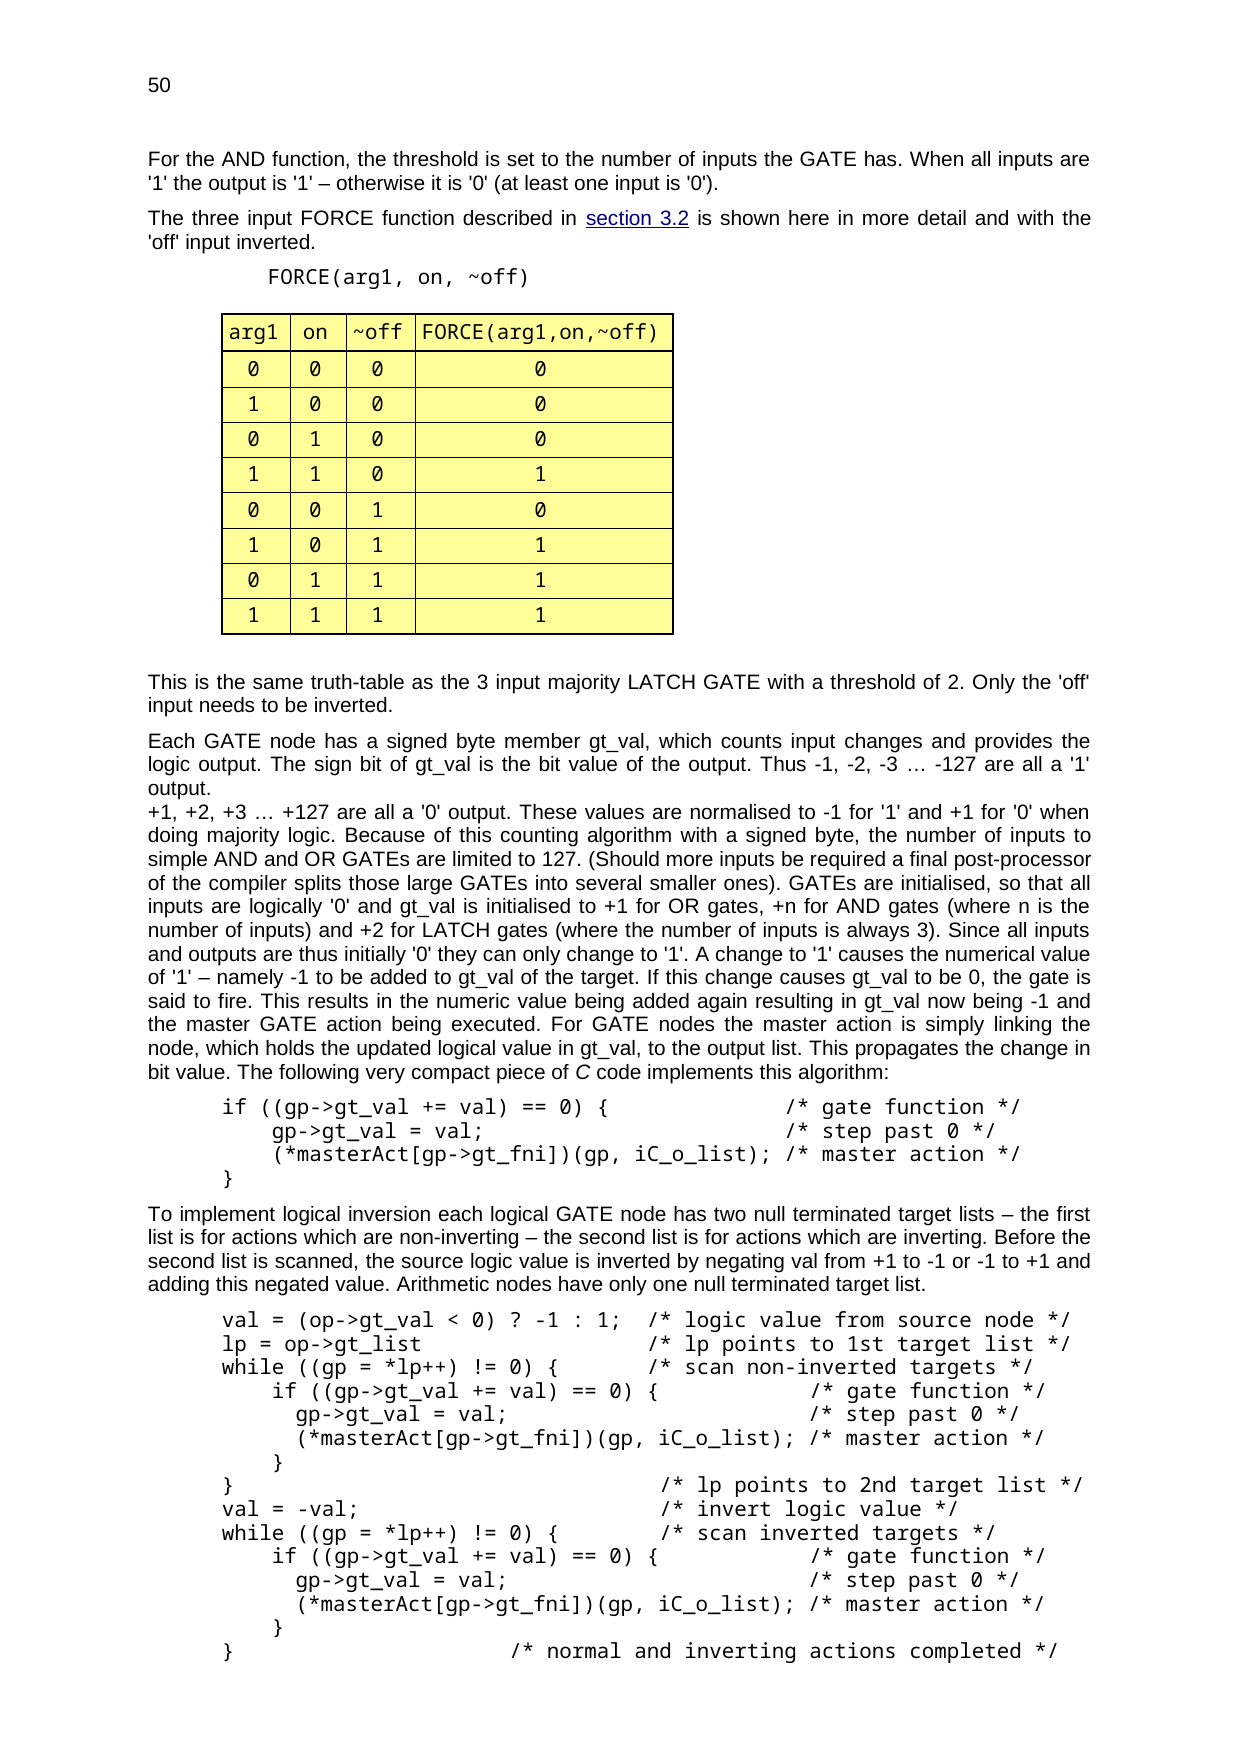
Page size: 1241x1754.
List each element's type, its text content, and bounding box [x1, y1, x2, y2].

table_cell 0 [291, 352, 346, 387]
table_cell 1 [291, 599, 346, 633]
table_cell 1 [347, 564, 415, 598]
table_cell 0 [347, 388, 415, 422]
table_cell 1 [416, 458, 672, 492]
table_cell 0 [223, 423, 290, 457]
table_cell 1 [223, 599, 290, 633]
text if ((gp->gt_val += val) == 0) { /* gate function */ gp->gt_val = val; /* step past 0 */ (*masterAct[gp->gt_fni])(gp, iC_o_list); /* master action */ } [222, 1096, 1092, 1190]
table_cell 1 [416, 564, 672, 598]
table_cell 1 [347, 529, 415, 563]
text To implement logical inversion each logical GATE node has two null terminated target lists – the first list is for actions which are non-inverting – the second list is for actions which are inverting. Before the second list is scanned, the source logic value is inverted by negating val from +1 to -1 or -1 to +1 and adding this negated value. Arithmetic nodes have only one null terminated target list. [148, 1202, 1092, 1297]
text For the AND function, the threshold is set to the number of inputs the GATE has. When all inputs are '1' the output is '1' – otherwise it is '0' (at least one input is '0'). [148, 148, 1092, 195]
table_cell 0 [347, 352, 415, 387]
table_header ~off [347, 315, 415, 350]
table_header FORCE(arg1,on,~off) [416, 315, 672, 350]
table_cell 0 [347, 423, 415, 457]
table_cell 0 [223, 493, 290, 528]
table_cell 0 [291, 493, 346, 528]
table_cell 1 [416, 529, 672, 563]
table_cell 0 [416, 493, 672, 528]
text This is the same truth-table as the 3 input majority LATCH GATE with a threshold of 2. Only the 'off' input needs to be inverted. [148, 670, 1092, 717]
table_cell 1 [223, 458, 290, 492]
table_cell 0 [416, 352, 672, 387]
table_cell 1 [291, 423, 346, 457]
table_cell 0 [223, 564, 290, 598]
table_cell 1 [223, 388, 290, 422]
table_cell 1 [291, 564, 346, 598]
table_cell 0 [416, 388, 672, 422]
table_cell 0 [416, 423, 672, 457]
text Each GATE node has a signed byte member gt_val, which counts input changes and provides the logic output. The sign bit of gt_val is the bit value of the output. Thus -1, -2, -3 … -127 are all a '1' output. +1, +2, +3 … +127 are all a '0' output. These values are normalised to -1 for '1' and +1 for '0' when doing majority logic. Because of this counting algorithm with a signed byte, the number of inputs to simple AND and OR GATEs are limited to 127. (Should more inputs be required a final post-processor of the compiler splits those large GATEs into several smaller ones). GATEs are initialised, so that all inputs are logically '0' and gt_val is initialised to +1 for OR gates, +n for AND gates (where n is the number of inputs) and +2 for LATCH gates (where the number of inputs is always 3). Since all inputs and outputs are thus initially '0' they can only change to '1'. A change to '1' causes the numerical value of '1' – namely -1 to be added to gt_val of the target. If this change causes gt_val to be 0, the gate is said to fire. This results in the numeric value being added again resulting in gt_val now being -1 and the master GATE action being executed. For GATE nodes the master action is simply linking the node, which holds the updated logical value in gt_val, to the output list. This propagates the change in bit value. The following very compact piece of C code implements this algorithm: [148, 729, 1092, 1084]
table_cell 1 [291, 458, 346, 492]
table_cell 0 [347, 458, 415, 492]
table_cell 1 [347, 599, 415, 633]
text The three input FORCE function described in section 3.2 is shown here in more detail and with the 'off' input inverted. [148, 207, 1092, 254]
text val = (op->gt_val < 0) ? -1 : 1; /* logic value from source node */ lp = op->gt_list /* lp points to 1st target list */ while ((gp = *lp++) != 0) { /* scan non-inverted targets */ if ((gp->gt_val += val) == 0) { /* gate function */ gp->gt_val = val; /* step past 0 */ (*masterAct[gp->gt_fni])(gp, iC_o_list); /* master action */ } } /* lp points to 2nd target list */ val = -val; /* invert logic value */ while ((gp = *lp++) != 0) { /* scan inverted targets */ if ((gp->gt_val += val) == 0) { /* gate function */ gp->gt_val = val; /* step past 0 */ (*masterAct[gp->gt_fni])(gp, iC_o_list); /* master action */ } } /* normal and inverting actions completed */ [222, 1308, 1092, 1663]
table_cell 0 [223, 352, 290, 387]
text FORCE(arg1, on, ~off) [268, 266, 1092, 289]
table_cell 0 [291, 388, 346, 422]
table_header arg1 [223, 315, 290, 350]
table_header on [291, 315, 346, 350]
table_cell 0 [291, 529, 346, 563]
table_cell 1 [347, 493, 415, 528]
table_cell 1 [416, 599, 672, 633]
table_cell 1 [223, 529, 290, 563]
